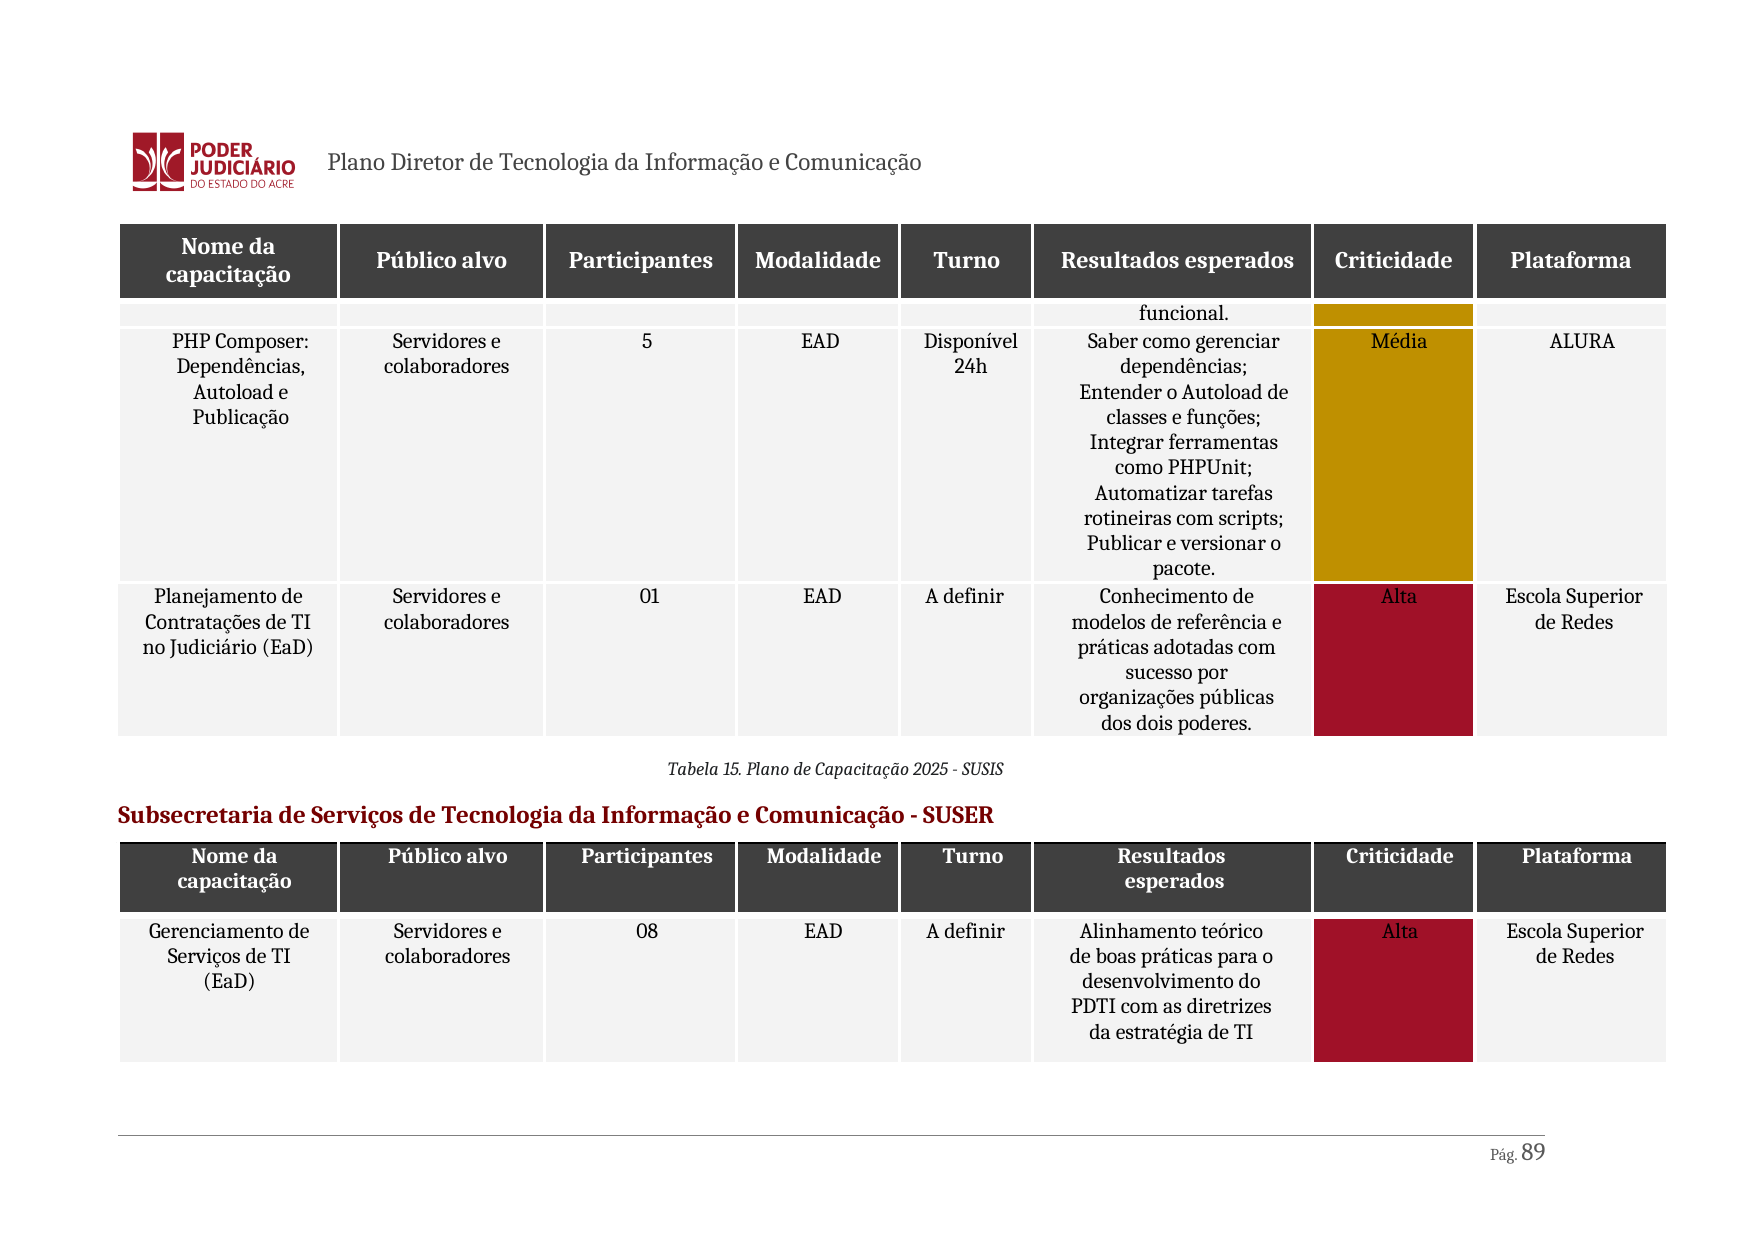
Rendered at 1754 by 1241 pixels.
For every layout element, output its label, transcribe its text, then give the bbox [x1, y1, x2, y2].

table_cell [120, 304, 337, 326]
table_header Resultados esperados [1034, 224, 1311, 298]
table_cell Média [1314, 329, 1473, 581]
table_header Nome da capacitação [120, 224, 337, 298]
table_cell [901, 304, 1031, 326]
table_cell ALURA [1477, 329, 1666, 581]
table_cell Servidores e colaboradores [340, 329, 543, 581]
table_cell Alinhamento teórico de boas práticas para o desenvolvimento do PDTI com as diretrizes da estratégia de TI [1034, 919, 1311, 1062]
table_cell [738, 304, 898, 326]
table_cell Escola Superior de Redes [1477, 919, 1666, 1062]
table_cell Gerenciamento de Serviços de TI (EaD) [120, 919, 337, 1062]
table_cell 08 [546, 919, 735, 1062]
table_cell EAD [738, 329, 898, 581]
table_cell [340, 304, 543, 326]
table_cell Escola Superior de Redes [1477, 584, 1667, 736]
table_cell Alta [1314, 919, 1473, 1062]
table_cell PHP Composer: Dependências, Autoload e Publicação [120, 329, 337, 581]
table_cell Conhecimento de modelos de referência e práticas adotadas com sucesso por organizações públicas dos dois poderes. [1034, 584, 1311, 736]
table_cell 01 [546, 584, 735, 736]
table_cell Saber como gerenciar dependências; Entender o Autoload de classes e funções; Integrar ferramentas como PHPUnit; Automatizar tarefas rotineiras com scripts; Publicar e versionar o pacote. [1034, 329, 1311, 581]
table_cell [1314, 304, 1473, 326]
table_cell EAD [738, 919, 898, 1062]
table_cell EAD [738, 584, 898, 736]
table_header Público alvo [340, 844, 543, 912]
table_header Criticidade [1314, 844, 1473, 912]
text Tabela 15. Plano de Capacitação 2025 - SUSIS [118, 736, 1555, 780]
table_header Turno [901, 224, 1031, 298]
table_header Plataforma [1477, 224, 1666, 298]
table_cell 5 [546, 329, 735, 581]
table_header Nome da capacitação [120, 844, 337, 912]
table_header Plataforma [1477, 844, 1666, 912]
table_cell Servidores e colaboradores [340, 919, 543, 1062]
table_header Participantes [546, 844, 735, 912]
table_cell Alta [1314, 584, 1473, 736]
table_header Modalidade [738, 224, 898, 298]
table_cell Planejamento de Contratações de TI no Judiciário (EaD) [118, 584, 337, 736]
table_cell A definir [901, 584, 1031, 736]
table_header Modalidade [738, 844, 898, 912]
table_cell A definir [901, 919, 1031, 1062]
table_cell Disponível 24h [901, 329, 1031, 581]
table_cell funcional. [1034, 304, 1311, 326]
table_cell Servidores e colaboradores [340, 584, 543, 736]
table_header Participantes [546, 224, 735, 298]
table_header Público alvo [340, 224, 543, 298]
table_cell [546, 304, 735, 326]
subtitle Subsecretaria de Serviços de Tecnologia da Informação e Comunicação - SUSER [118, 801, 1555, 829]
table_header Criticidade [1314, 224, 1473, 298]
table_cell [1477, 304, 1666, 326]
table_header Turno [901, 844, 1031, 912]
table_header Resultados esperados [1034, 844, 1311, 912]
